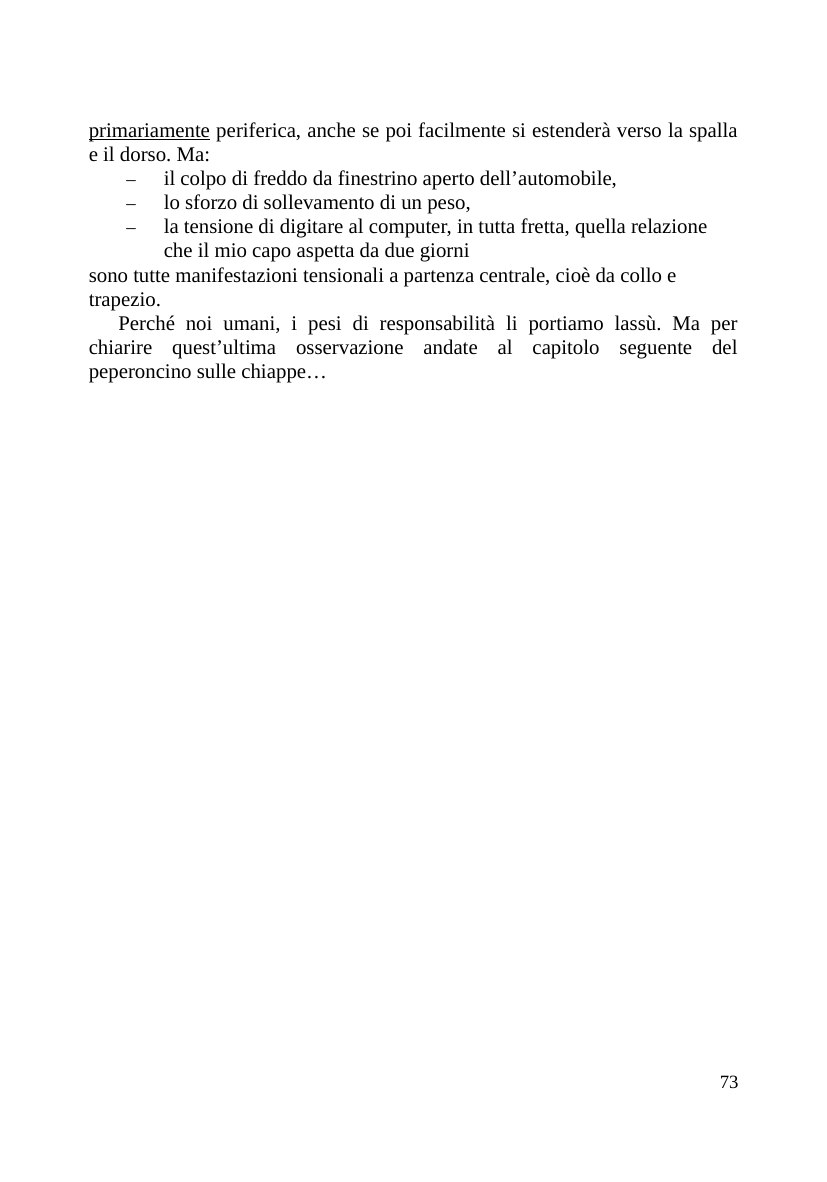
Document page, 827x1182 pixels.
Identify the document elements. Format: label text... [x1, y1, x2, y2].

text Perché noi umani, i pesi di responsabilità li portiamo lassù. Ma per chiarire quest’ultima osservazione andate al capitolo seguente del peperoncino sulle chiappe… [88, 311, 738, 383]
text sono tutte manifestazioni tensionali a partenza centrale, cioè da collo e trapezio. [88, 262, 738, 311]
list lo sforzo di sollevamento di un peso, [126, 190, 738, 214]
list primariamente periferica, anche se poi facilmente si estenderà verso la spalla e il dorso. Ma: [88, 118, 738, 166]
list la tensione di digitare al computer, in tutta fretta, quella relazione che il mio capo aspetta da due giorni [126, 214, 738, 262]
list il colpo di freddo da finestrino aperto dell’automobile, [126, 166, 738, 190]
